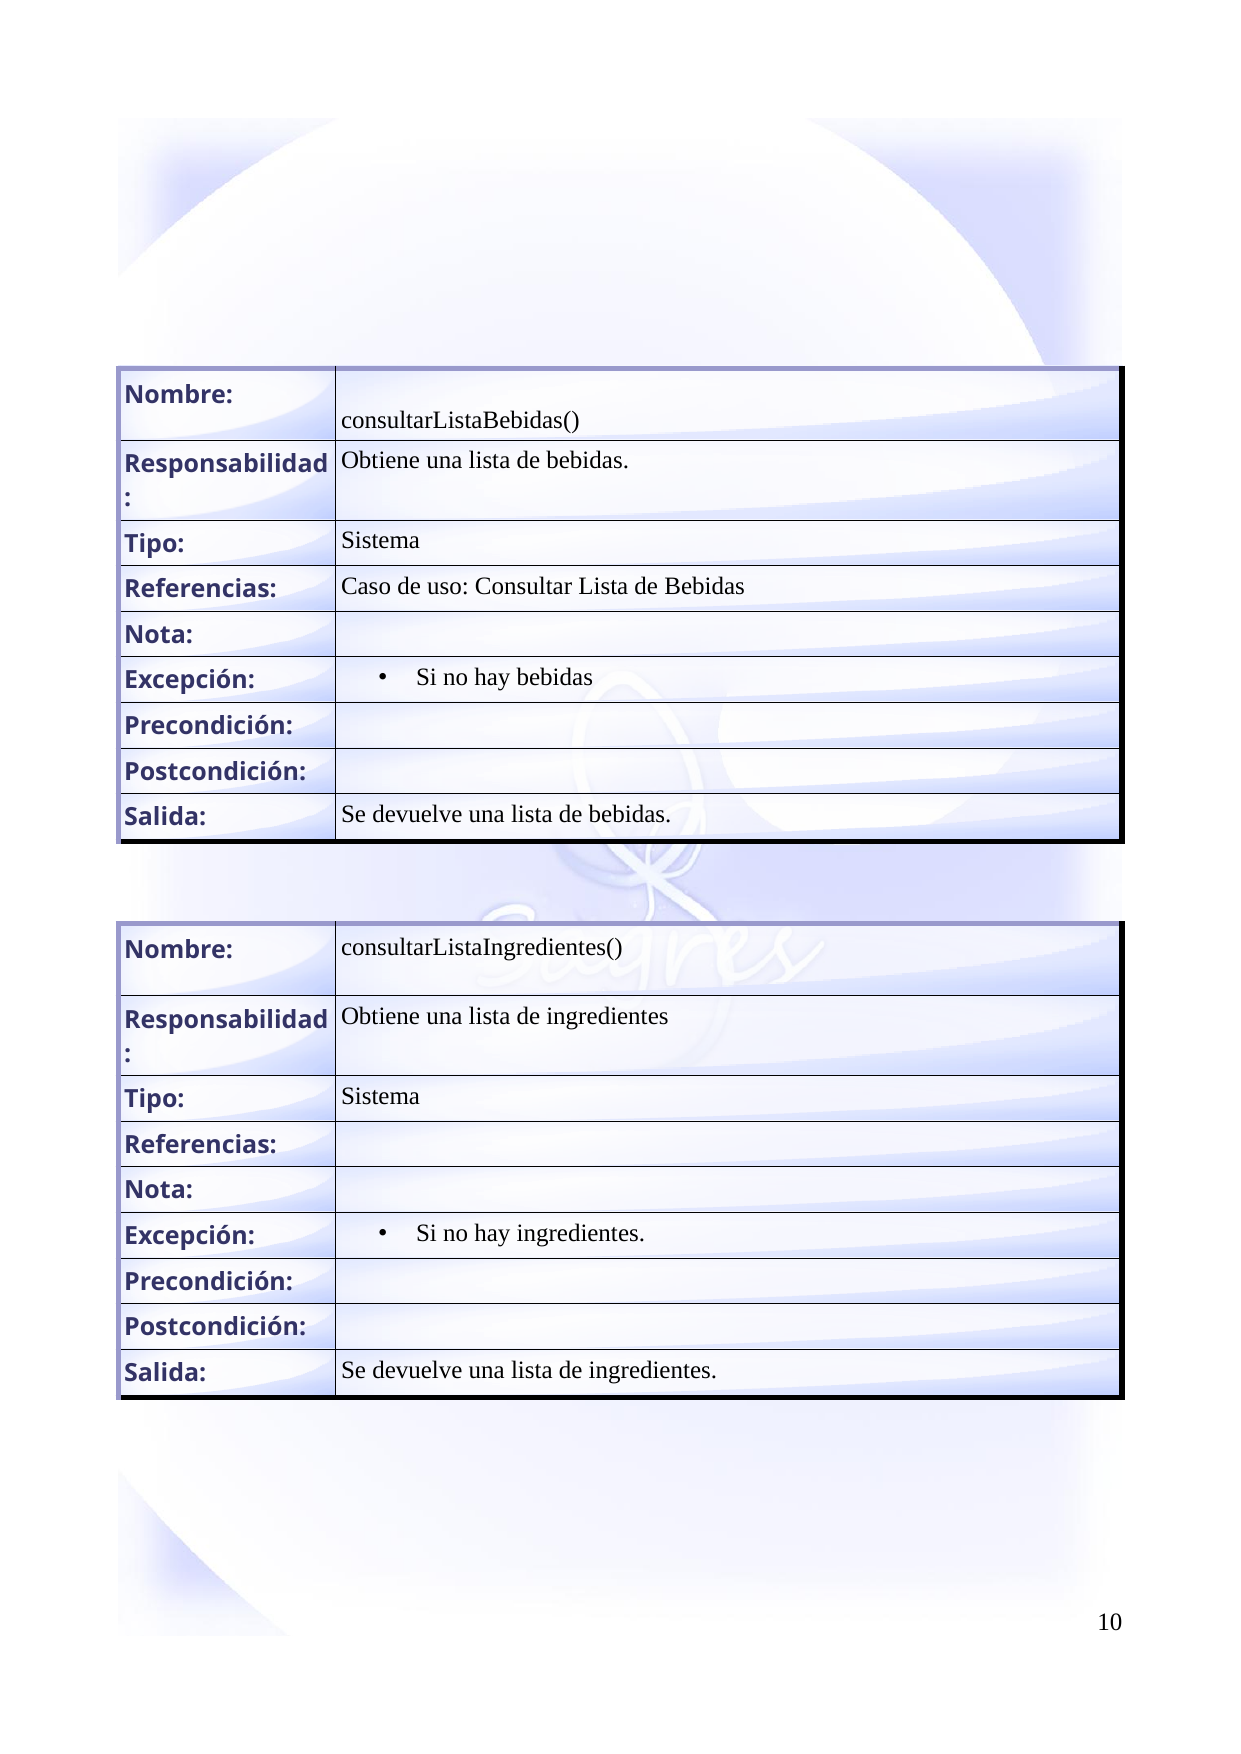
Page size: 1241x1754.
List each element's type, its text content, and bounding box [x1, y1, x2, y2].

table_cell Referencias: [121, 1122, 335, 1166]
table_cell Sistema [336, 521, 1119, 565]
table_cell Tipo: [121, 521, 335, 565]
table_cell Excepción: [121, 1213, 335, 1258]
table_cell Nota: [121, 1167, 335, 1212]
table_header Nombre: [121, 926, 335, 995]
table_cell Se devuelve una lista de ingredientes. [336, 1350, 1119, 1394]
table_cell Referencias: [121, 566, 335, 611]
table_cell Caso de uso: Consultar Lista de Bebidas [336, 566, 1119, 611]
table_cell Se devuelve una lista de bebidas. [336, 794, 1119, 839]
table_cell Tipo: [121, 1076, 335, 1121]
table_cell [336, 1122, 1119, 1166]
picture [118, 844, 1122, 921]
table_cell Sistema [336, 1076, 1119, 1121]
table_cell Salida: [121, 794, 335, 839]
table_cell [336, 749, 1119, 793]
table_cell Precondición: [121, 1259, 335, 1303]
table_cell Nota: [121, 612, 335, 656]
table_cell Precondición: [121, 703, 335, 748]
table_cell Responsabilidad: [121, 441, 335, 519]
table_cell [336, 1304, 1119, 1349]
table_cell Si no hay ingredientes. [336, 1213, 1119, 1258]
table_cell [336, 612, 1119, 656]
table_cell [336, 1167, 1119, 1212]
table_cell Obtiene una lista de ingredientes [336, 996, 1119, 1075]
table_cell Responsabilidad: [121, 996, 335, 1075]
table_cell Postcondición: [121, 1304, 335, 1349]
picture [118, 118, 1122, 366]
table_cell Salida: [121, 1350, 335, 1394]
table_header consultarListaIngredientes() [336, 926, 1119, 995]
table_header consultarListaBebidas() [336, 371, 1119, 440]
table_cell [336, 703, 1119, 748]
table_cell Postcondición: [121, 749, 335, 793]
picture [118, 1400, 1122, 1636]
table_cell Si no hay bebidas [336, 657, 1119, 702]
table_cell Obtiene una lista de bebidas. [336, 441, 1119, 519]
table_cell Excepción: [121, 657, 335, 702]
table_header Nombre: [121, 371, 335, 440]
table_cell [336, 1259, 1119, 1303]
